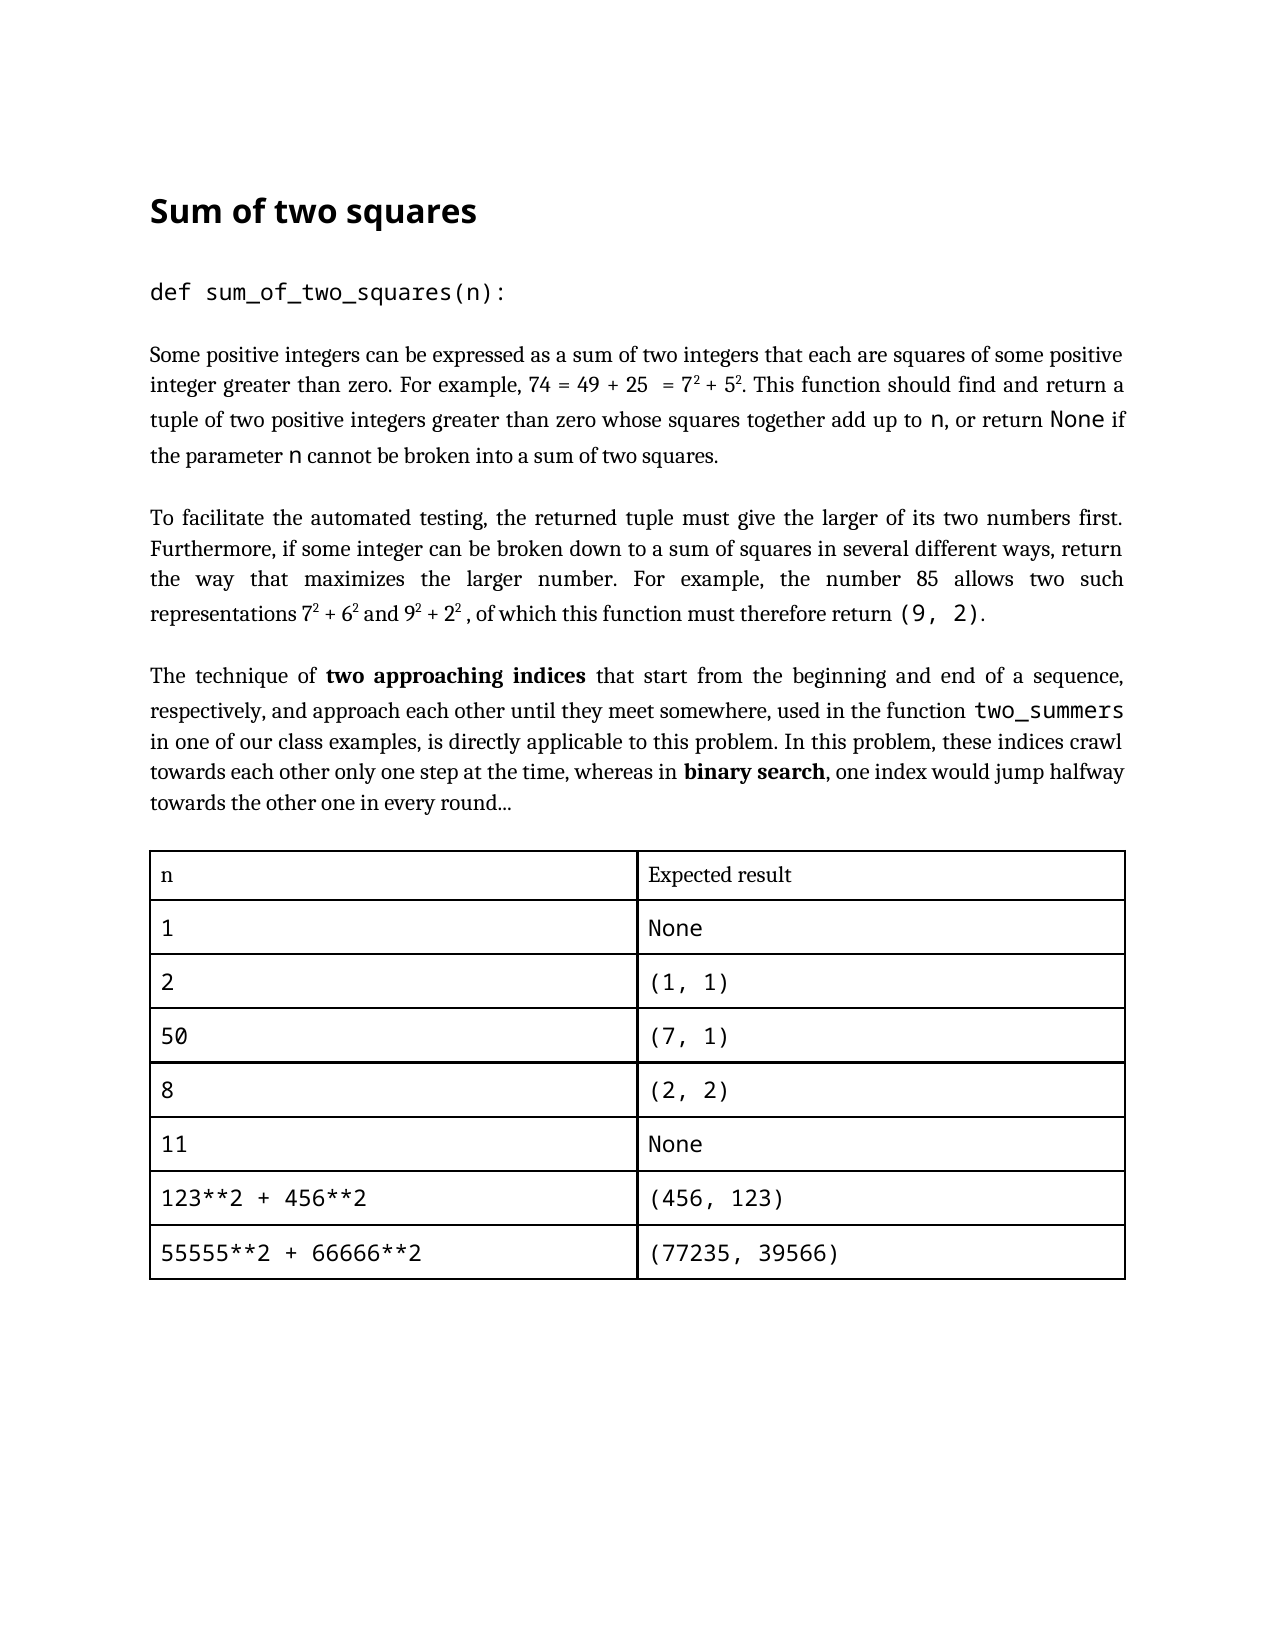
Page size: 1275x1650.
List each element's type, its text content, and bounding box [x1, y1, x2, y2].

table_cell (2, 2) [639, 1064, 1124, 1116]
table_cell 123**2 + 456**2 [151, 1172, 636, 1224]
text Some positive integers can be expressed as a sum of two integers that each are squares of some positive integer greater than zero. For example, 74 = 49 + 25 = 72 + 52. This function should find and return a tuple of two positive integers greater than zero whose squares together add up to n, or return None if the parameter n cannot be broken into a sum of two squares. [150, 342, 1125, 470]
table_cell (1, 1) [639, 955, 1124, 1007]
text def sum_of_two_squares(n): [150, 276, 1125, 307]
table_header n [151, 852, 636, 899]
table_cell (77235, 39566) [639, 1226, 1124, 1278]
table_cell 8 [151, 1064, 636, 1116]
table_cell 55555**2 + 66666**2 [151, 1226, 636, 1278]
table_cell (456, 123) [639, 1172, 1124, 1224]
text To facilitate the automated testing, the returned tuple must give the larger of its two numbers first. Furthermore, if some integer can be broken down to a sum of squares in several different ways, return the way that maximizes the larger number. For example, the number 85 allows two such representations 72 + 62 and 92 + 22 , of which this function must therefore return (9, 2). [150, 505, 1125, 628]
table_cell (7, 1) [639, 1009, 1124, 1061]
table_cell 11 [151, 1118, 636, 1170]
table_cell 2 [151, 955, 636, 1007]
table_cell 1 [151, 901, 636, 953]
text The technique of two approaching indices that start from the beginning and end of a sequence, respectively, and approach each other until they meet somewhere, used in the function two_summers in one of our class examples, is directly applicable to this problem. In this problem, these indices crawl towards each other only one step at the time, whereas in binary search, one index would jump halfway towards the other one in every round... [150, 663, 1125, 816]
table_cell None [639, 901, 1124, 953]
table_cell 50 [151, 1009, 636, 1061]
table_cell None [639, 1118, 1124, 1170]
subtitle Sum of two squares [150, 187, 1125, 233]
table_header Expected result [639, 852, 1124, 899]
